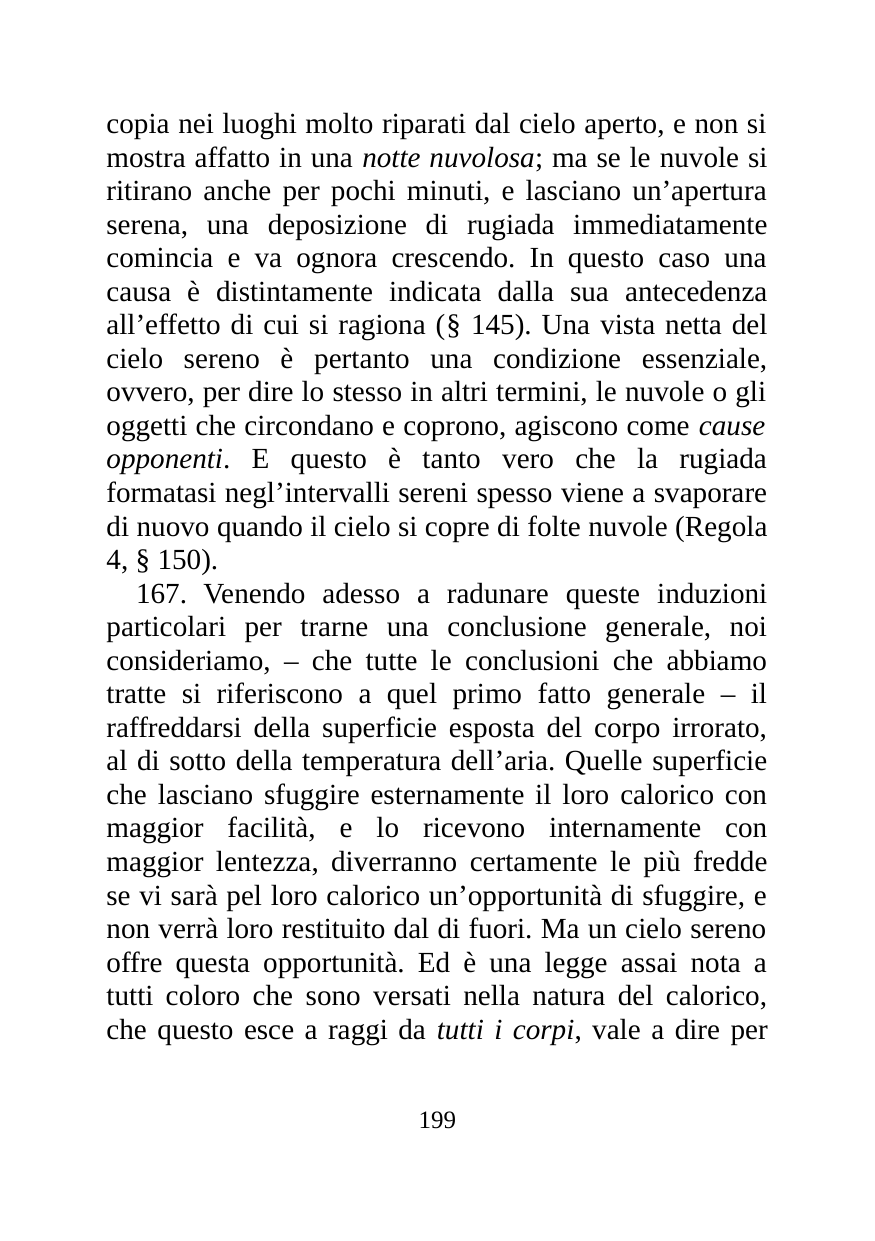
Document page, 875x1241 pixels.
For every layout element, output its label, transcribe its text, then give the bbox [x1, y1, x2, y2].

text copia nei luoghi molto riparati dal cielo aperto, e non si mostra affatto in una notte nuvolosa; ma se le nuvole si ritirano anche per pochi minuti, e lasciano un’apertura serena, una deposizione di rugiada immediatamente comincia e va ognora crescendo. In questo caso una causa è distintamente indicata dalla sua antecedenza all’effetto di cui si ragiona (§ 145). Una vista netta del cielo sereno è pertanto una condizione essenziale, ovvero, per dire lo stesso in altri termini, le nuvole o gli oggetti che circondano e coprono, agiscono come cause opponenti. E questo è tanto vero che la rugiada formatasi negl’intervalli sereni spesso viene a svaporare di nuovo quando il cielo si copre di folte nuvole (Regola 4, § 150). [106, 106, 768, 576]
text 167. Venendo adesso a radunare queste induzioni particolari per trarne una conclusione generale, noi consideriamo, – che tutte le conclusioni che abbiamo tratte si riferiscono a quel primo fatto generale – il raffreddarsi della superficie esposta del corpo irrorato, al di sotto della temperatura dell’aria. Quelle superficie che lasciano sfuggire esternamente il loro calorico con maggior facilità, e lo ricevono internamente con maggior lentezza, diverranno certamente le più fredde se vi sarà pel loro calorico un’opportunità di sfuggire, e non verrà loro restituito dal di fuori. Ma un cielo sereno offre questa opportunità. Ed è una legge assai nota a tutti coloro che sono versati nella natura del calorico, che questo esce a raggi da tutti i corpi, vale a dire per [106, 576, 768, 1045]
